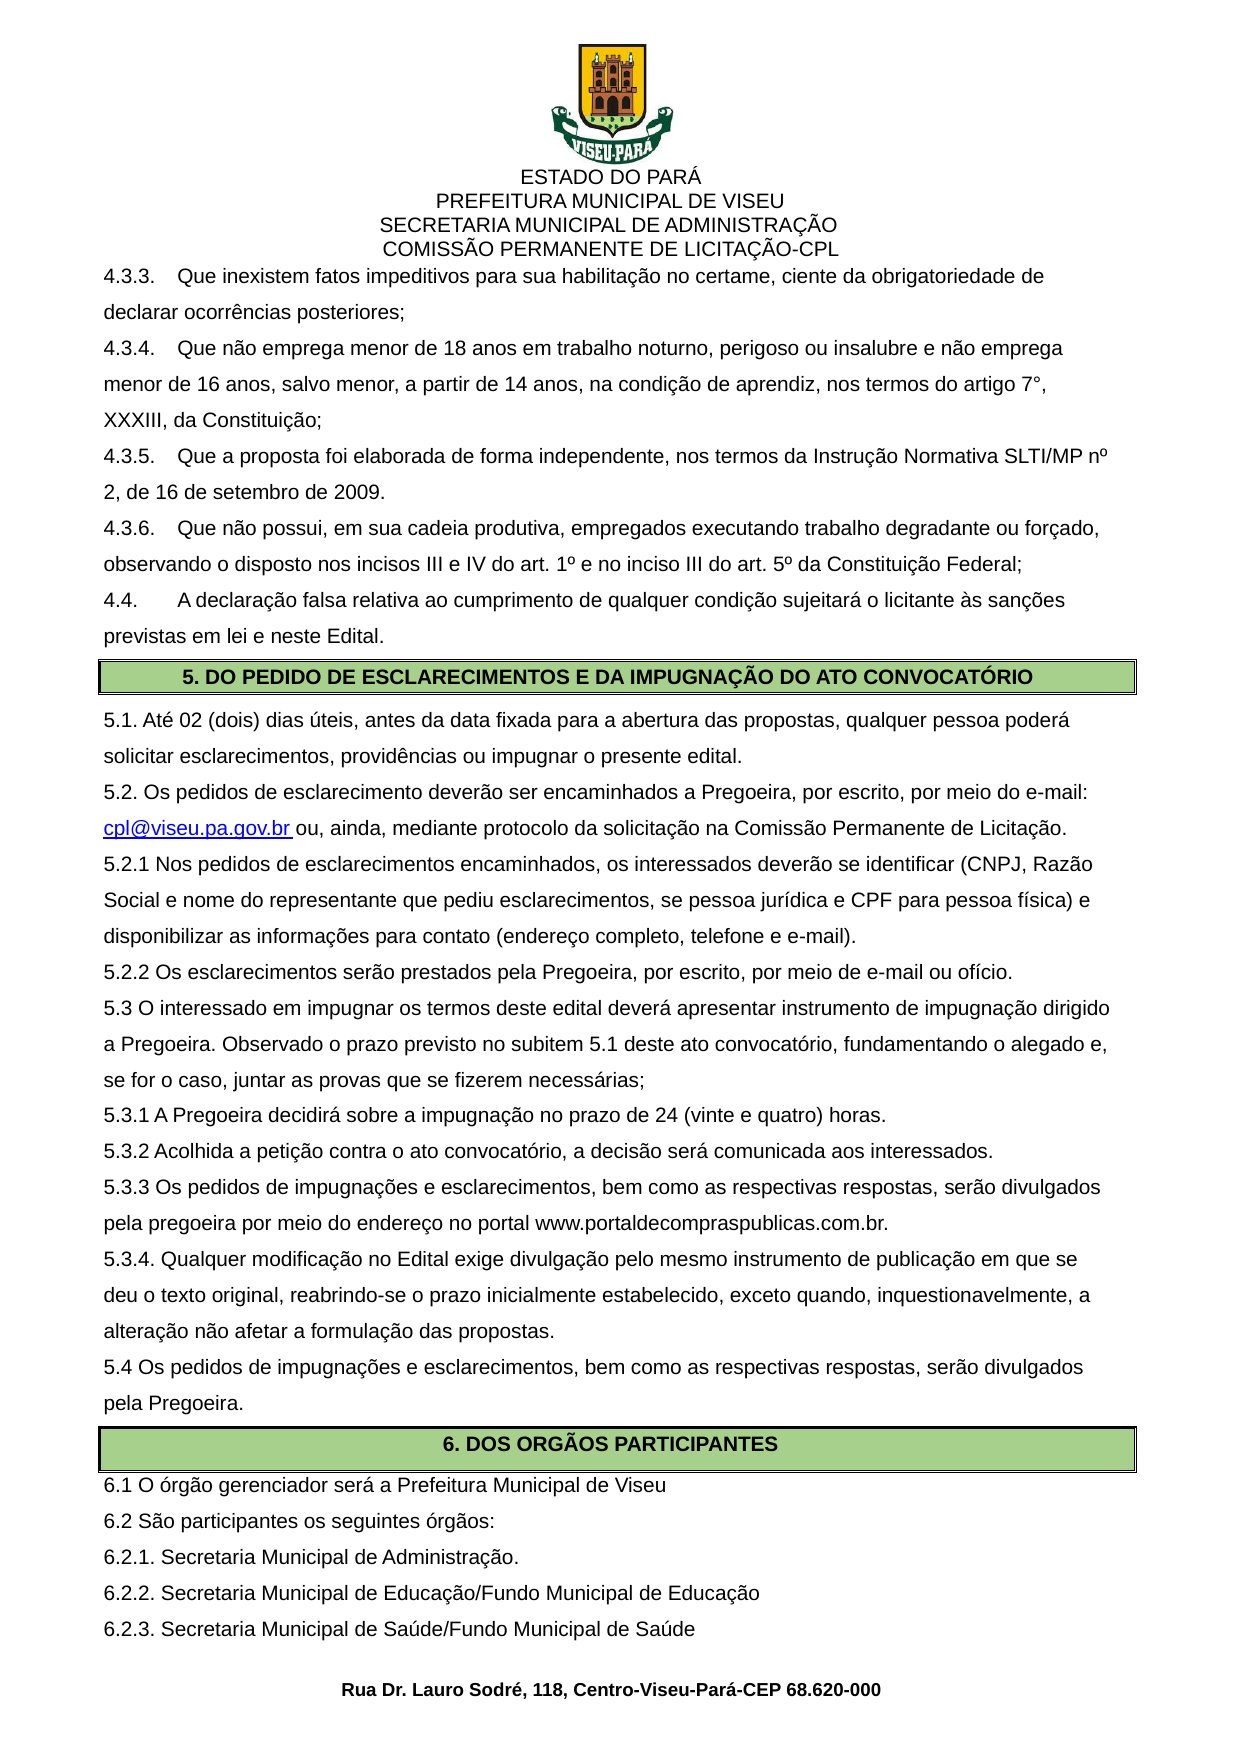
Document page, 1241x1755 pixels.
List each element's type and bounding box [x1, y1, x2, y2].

picture [551, 44, 674, 165]
